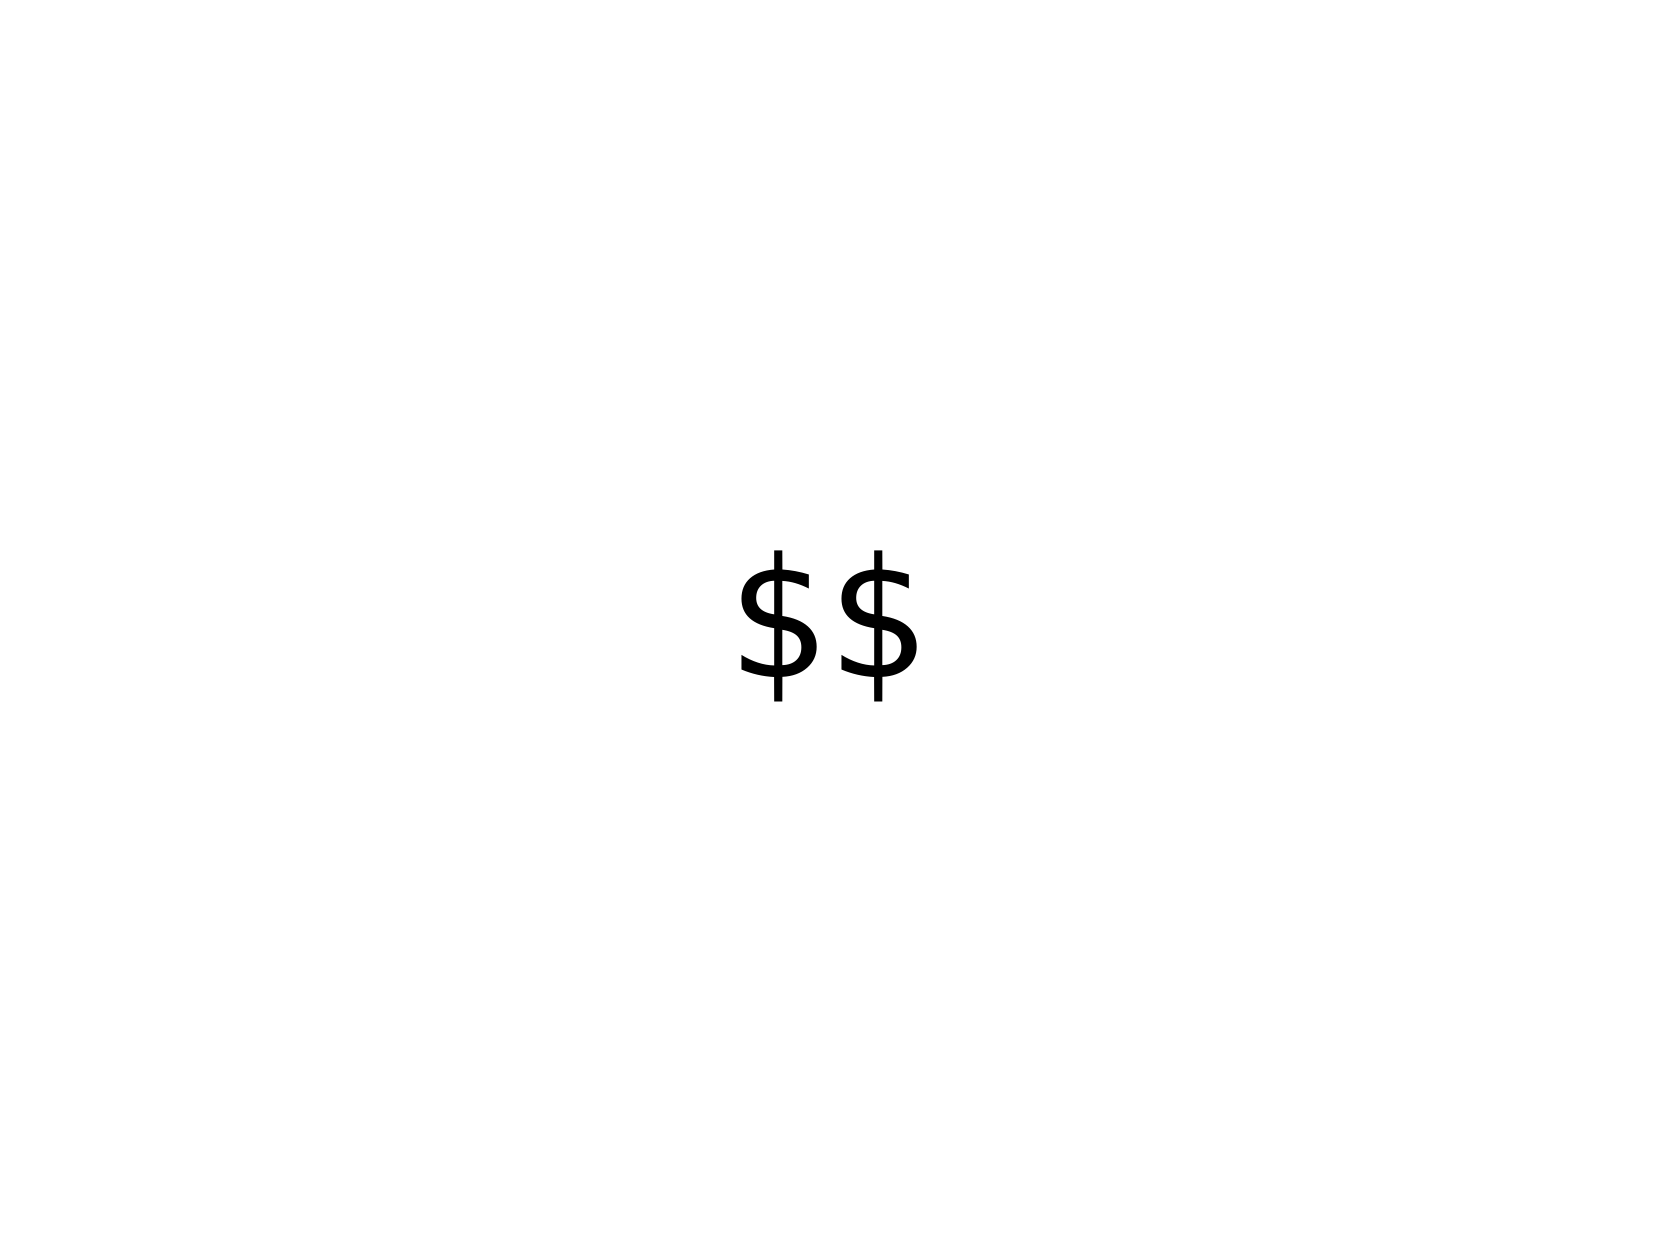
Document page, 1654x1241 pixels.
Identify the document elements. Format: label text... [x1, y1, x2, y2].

title $$ [82, 523, 1571, 718]
